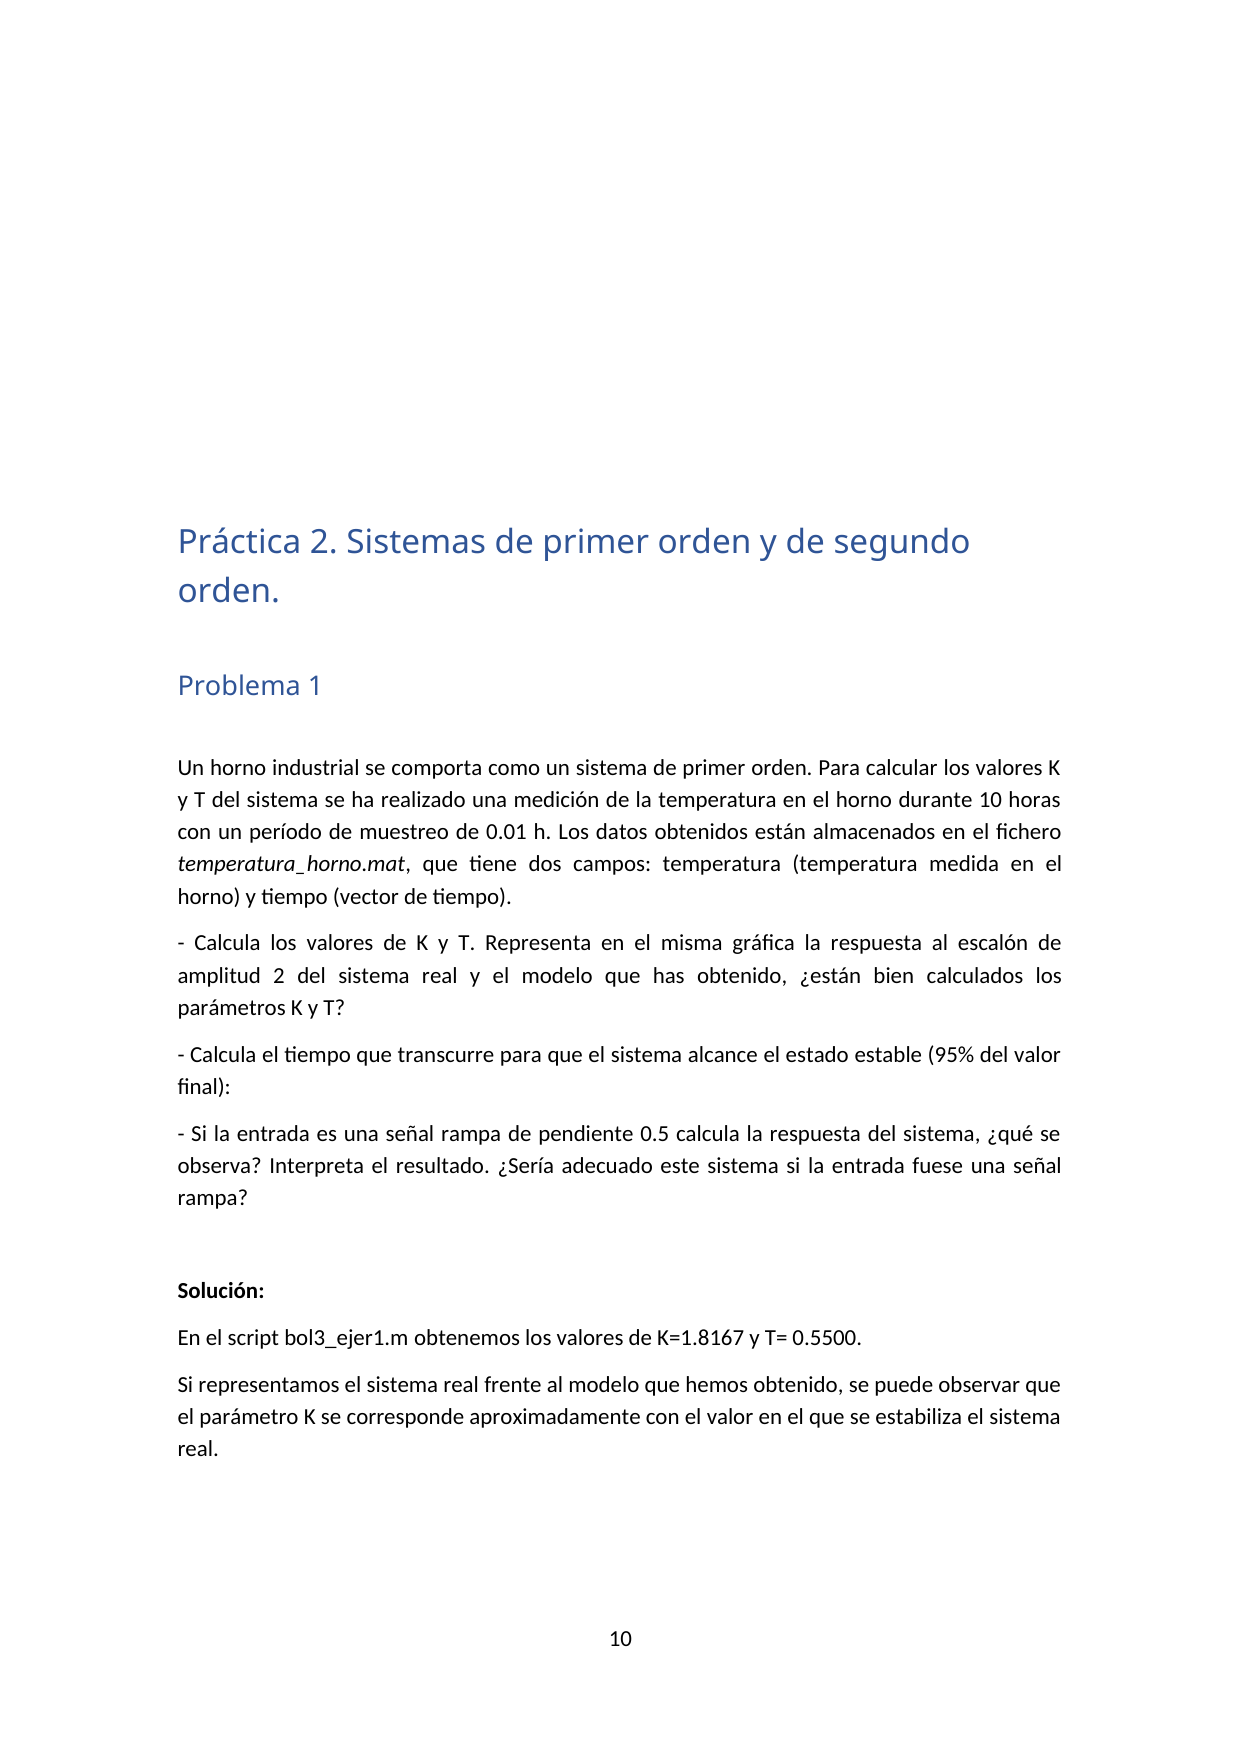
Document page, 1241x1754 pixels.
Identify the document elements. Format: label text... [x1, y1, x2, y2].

text - Calcula el tiempo que transcurre para que el sistema alcance el estado estable (95% del valor final): [177, 1040, 1063, 1100]
text Un horno industrial se comporta como un sistema de primer orden. Para calcular los valores K y T del sistema se ha realizado una medición de la temperatura en el horno durante 10 horas con un período de muestreo de 0.01 h. Los datos obtenidos están almacenados en el fichero temperatura_horno.mat, que tiene dos campos: temperatura (temperatura medida en el horno) y tiempo (vector de tiempo). [177, 753, 1063, 910]
text - Si la entrada es una señal rampa de pendiente 0.5 calcula la respuesta del sistema, ¿qué se observa? Interpreta el resultado. ¿Sería adecuado este sistema si la entrada fuese una señal rampa? [177, 1119, 1063, 1211]
text Solución: [177, 1277, 1063, 1304]
subtitle Problema 1 [177, 666, 1063, 703]
text En el script bol3_ejer1.m obtenemos los valores de K=1.8167 y T= 0.5500. [177, 1323, 1063, 1351]
text Si representamos el sistema real frente al modelo que hemos obtenido, se puede observar que el parámetro K se corresponde aproximadamente con el valor en el que se estabiliza el sistema real. [177, 1370, 1063, 1462]
subtitle Práctica 2. Sistemas de primer orden y de segundo orden. [177, 517, 1063, 612]
text - Calcula los valores de K y T. Representa en el misma gráfica la respuesta al escalón de amplitud 2 del sistema real y el modelo que has obtenido, ¿están bien calculados los parámetros K y T? [177, 928, 1063, 1021]
